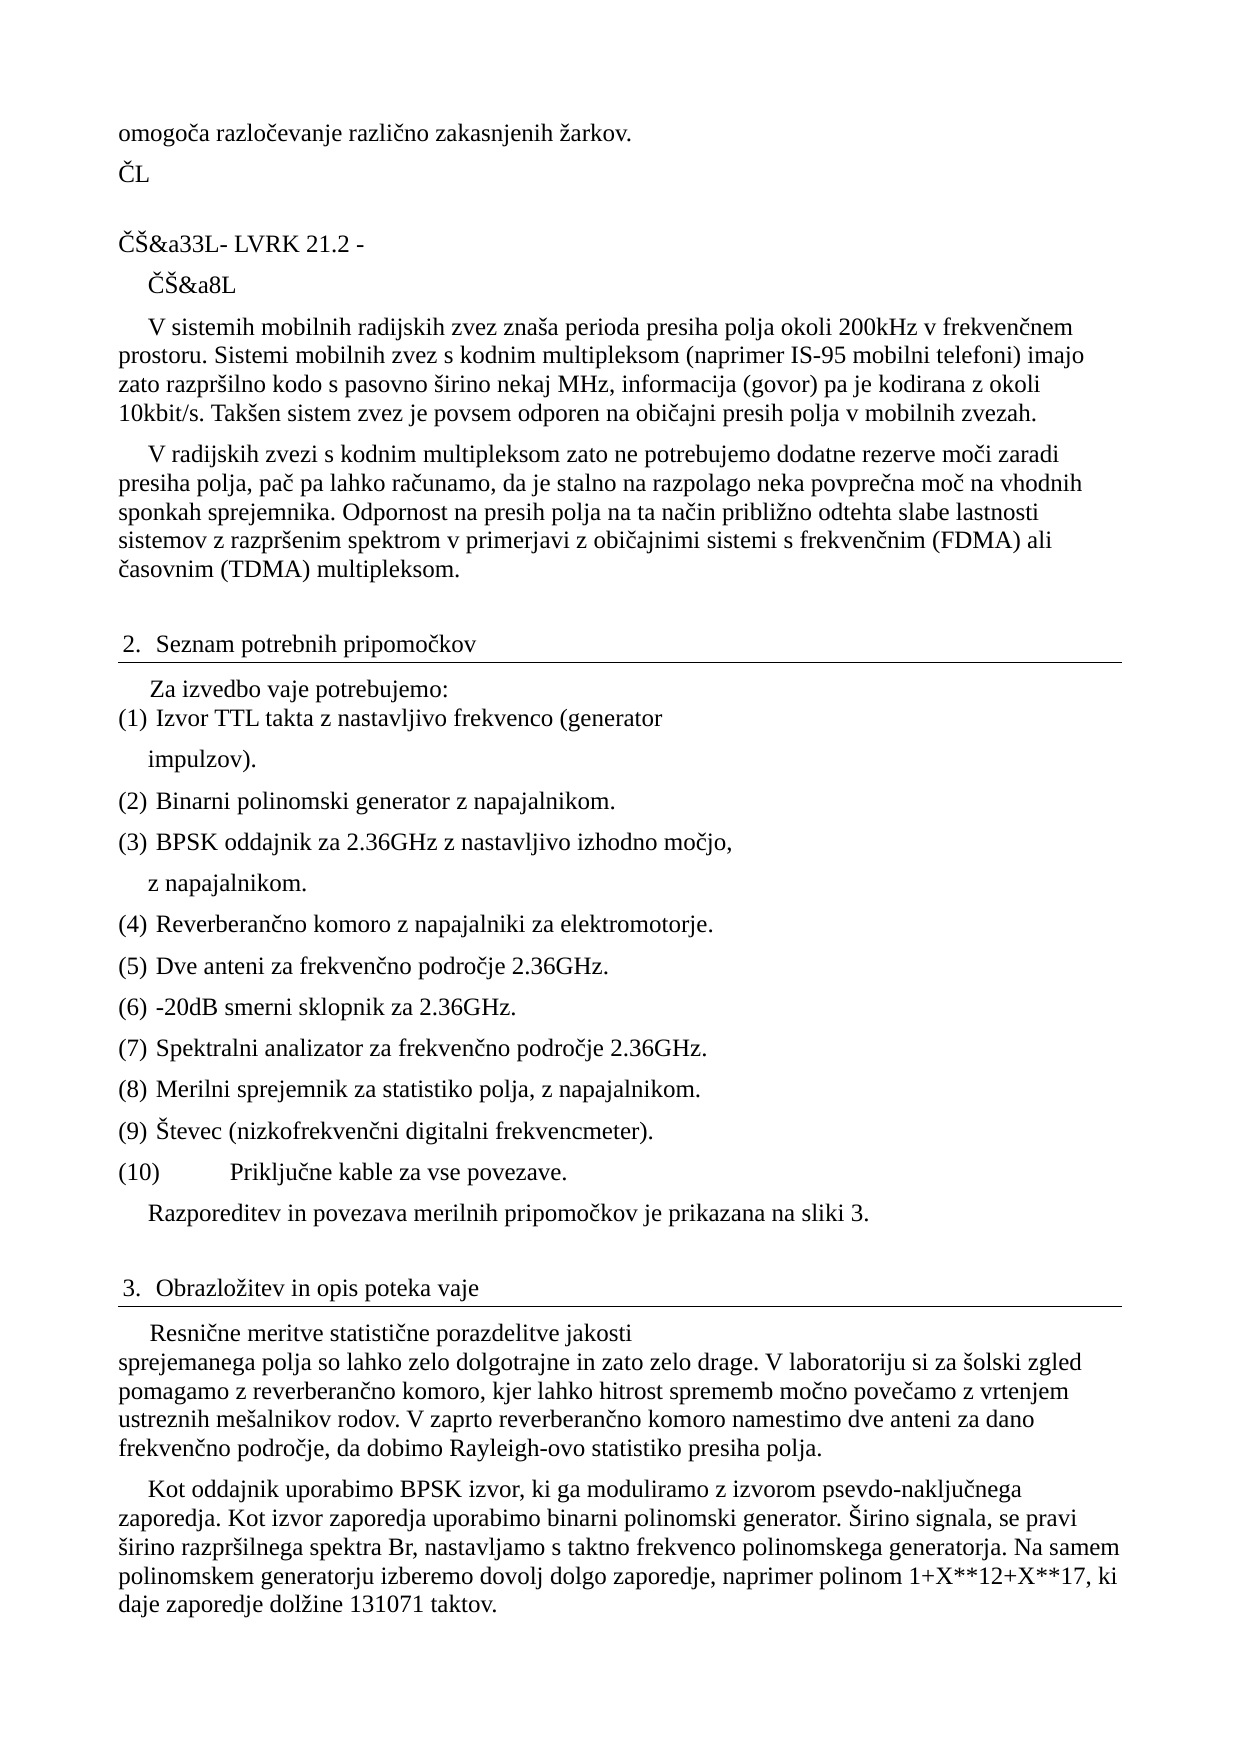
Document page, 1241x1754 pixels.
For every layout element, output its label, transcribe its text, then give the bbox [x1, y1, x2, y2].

text Kot oddajnik uporabimo BPSK izvor, ki ga moduliramo z izvorom psevdo-naključnega zaporedja. Kot izvor zaporedja uporabimo binarni polinomski generator. Širino signala, se pravi širino razpršilnega spektra Br, nastavljamo s taktno frekvenco polinomskega generatorja. Na samem polinomskem generatorju izberemo dovolj dolgo zaporedje, naprimer polinom 1+X**12+X**17, ki daje zaporedje dolžine 131071 taktov. [118, 1474, 1122, 1618]
text sprejemanega polja so lahko zelo dolgotrajne in zato zelo drage. V laboratoriju si za šolski zgled pomagamo z reverberančno komoro, kjer lahko hitrost sprememb močno povečamo z vrtenjem ustreznih mešalnikov rodov. V zaprto reverberančno komoro namestimo dve anteni za dano frekvenčno področje, da dobimo Rayleigh-ovo statistiko presiha polja. [118, 1347, 1122, 1462]
text V sistemih mobilnih radijskih zvez znaša perioda presiha polja okoli 200kHz v frekvenčnem prostoru. Sistemi mobilnih zvez s kodnim multipleksom (naprimer IS-95 mobilni telefoni) imajo zato razpršilno kodo s pasovno širino nekaj MHz, informacija (govor) pa je kodirana z okoli 10kbit/s. Takšen sistem zvez je povsem odporen na običajni presih polja v mobilnih zvezah. [118, 312, 1122, 427]
text 2. Seznam potrebnih pripomočkov [118, 624, 1122, 662]
text z napajalnikom. [148, 868, 1122, 897]
text (3) BPSK oddajnik za 2.36GHz z nastavljivo izhodno močjo, [118, 827, 1122, 856]
text Resnične meritve statistične porazdelitve jakosti [118, 1318, 1122, 1347]
text (1) Izvor TTL takta z nastavljivo frekvenco (generator [118, 703, 1122, 732]
text (9) Števec (nizkofrekvenčni digitalni frekvencmeter). [118, 1116, 1122, 1144]
text (8) Merilni sprejemnik za statistiko polja, z napajalnikom. [118, 1074, 1122, 1103]
text (2) Binarni polinomski generator z napajalnikom. [118, 786, 1122, 814]
text 3. Obrazložitev in opis poteka vaje [118, 1268, 1122, 1306]
text ČL [118, 159, 1122, 188]
text Razporeditev in povezava merilnih pripomočkov je prikazana na sliki 3. [118, 1198, 1122, 1227]
text impulzov). [148, 744, 1122, 773]
text (4) Reverberančno komoro z napajalniki za elektromotorje. [118, 909, 1122, 938]
text Za izvedbo vaje potrebujemo: [118, 674, 1122, 703]
text (7) Spektralni analizator za frekvenčno področje 2.36GHz. [118, 1033, 1122, 1062]
text (6) -20dB smerni sklopnik za 2.36GHz. [118, 992, 1122, 1021]
text V radijskih zvezi s kodnim multipleksom zato ne potrebujemo dodatne rezerve moči zaradi presiha polja, pač pa lahko računamo, da je stalno na razpolago neka povprečna moč na vhodnih sponkah sprejemnika. Odpornost na presih polja na ta način približno odtehta slabe lastnosti sistemov z razpršenim spektrom v primerjavi z običajnimi sistemi s frekvenčnim (FDMA) ali časovnim (TDMA) multipleksom. [118, 439, 1122, 583]
text omogoča razločevanje različno zakasnjenih žarkov. [118, 118, 1122, 147]
text ČŠ&a8L [148, 271, 1122, 299]
text (10) Priključne kable za vse povezave. [118, 1157, 1122, 1186]
text ČŠ&a33L- LVRK 21.2 - [118, 229, 1122, 258]
text (5) Dve anteni za frekvenčno področje 2.36GHz. [118, 951, 1122, 979]
